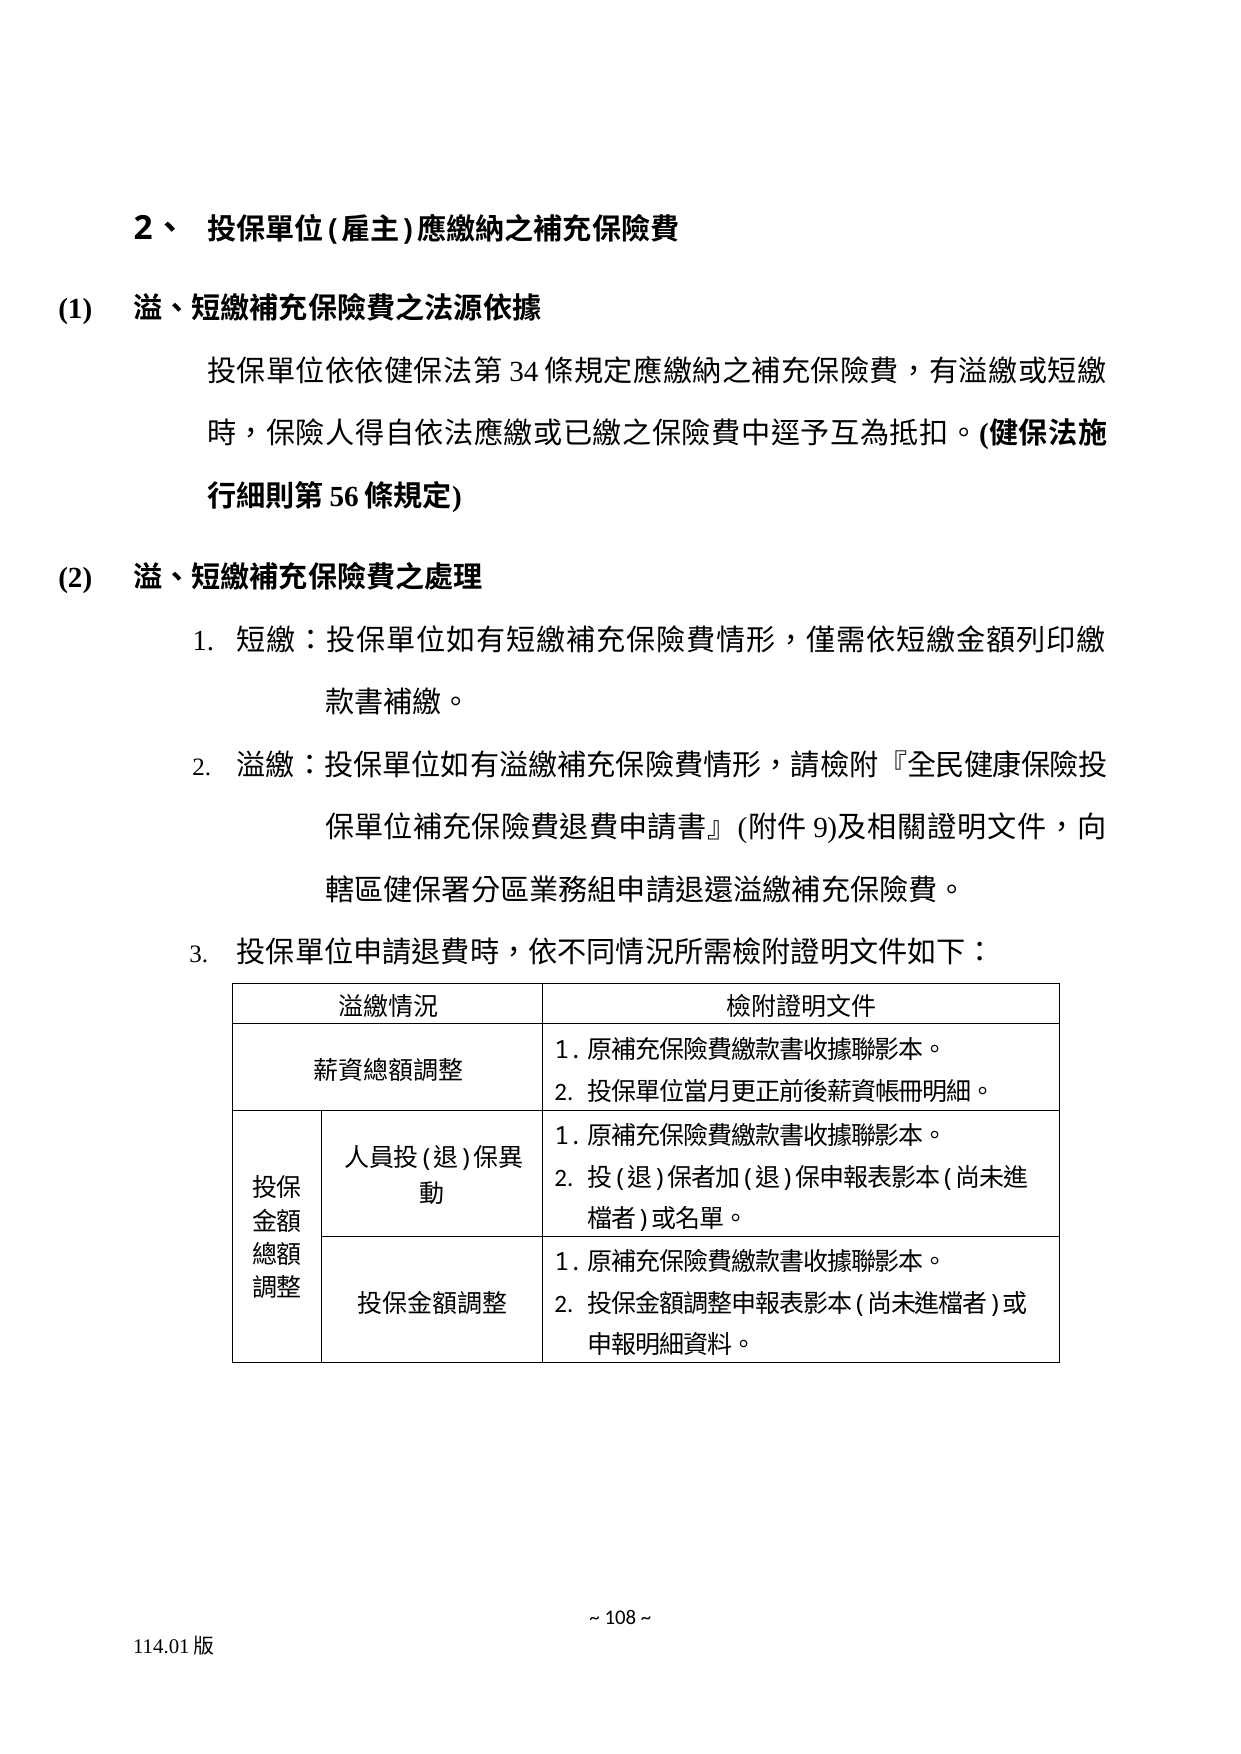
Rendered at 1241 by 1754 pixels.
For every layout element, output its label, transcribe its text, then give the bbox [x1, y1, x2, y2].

list 溢、短繳補充保險費之處理 [92, 533, 1107, 596]
list 溢、短繳補充保險費之法源依據 [92, 264, 1107, 327]
list 投保單位申請退費時，依不同情況所需檢附證明文件如下： [189, 908, 1107, 971]
table_cell 原補充保險費繳款書收據聯影本。 投保單位當月更正前後薪資帳冊明細。 [543, 1024, 1059, 1110]
table_cell 薪資總額調整 [233, 1024, 542, 1110]
table_cell 投保金額調整 [322, 1237, 542, 1362]
list 溢繳：投保單位如有溢繳補充保險費情形，請檢附『全民健康保險投保單位補充保險費退費申請書』(附件9)及相關證明文件，向轄區健保署分區業務組申請退還溢繳補充保險費。 [192, 721, 1107, 908]
list 短繳：投保單位如有短繳補充保險費情形，僅需依短繳金額列印繳款書補繳。 [192, 596, 1107, 721]
table_header 檢附證明文件 [543, 984, 1059, 1023]
text 投保單位依依健保法第34條規定應繳納之補充保險費，有溢繳或短繳時，保險人得自依法應繳或已繳之保險費中逕予互為抵扣。(健保法施行細則第56條規定) [207, 327, 1107, 514]
table_cell 投保金額總額調整 [233, 1111, 321, 1362]
table_cell 原補充保險費繳款書收據聯影本。 投(退)保者加(退)保申報表影本(尚未進檔者)或名單。 [543, 1111, 1059, 1236]
table_cell 人員投(退)保異動 [322, 1111, 542, 1236]
table_header 溢繳情況 [233, 984, 542, 1023]
table_cell 原補充保險費繳款書收據聯影本。 投保金額調整申報表影本(尚未進檔者)或申報明細資料。 [543, 1237, 1059, 1362]
list 投保單位(雇主)應繳納之補充保險費 [133, 183, 1107, 246]
